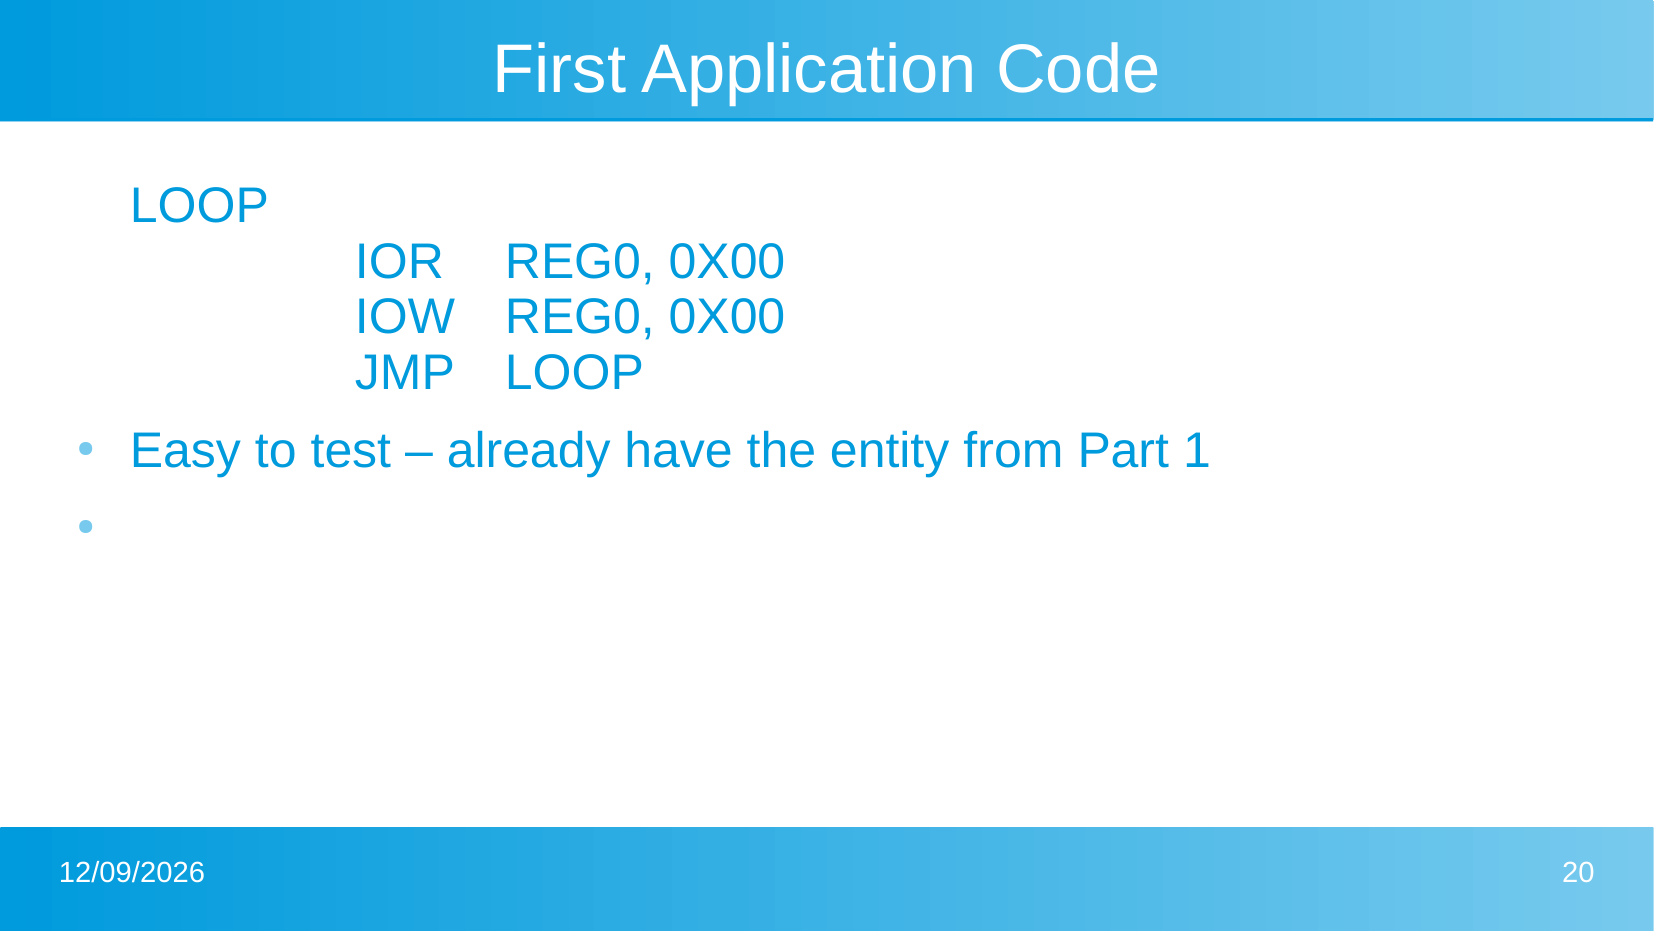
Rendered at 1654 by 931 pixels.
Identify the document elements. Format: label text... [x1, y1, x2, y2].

title First Application Code [59, 29, 1595, 108]
list LOOP IOR REG0, 0X00 IOW REG0, 0X00 JMP LOOP Easy to test – already have the entity from Part 1 [59, 177, 1595, 768]
